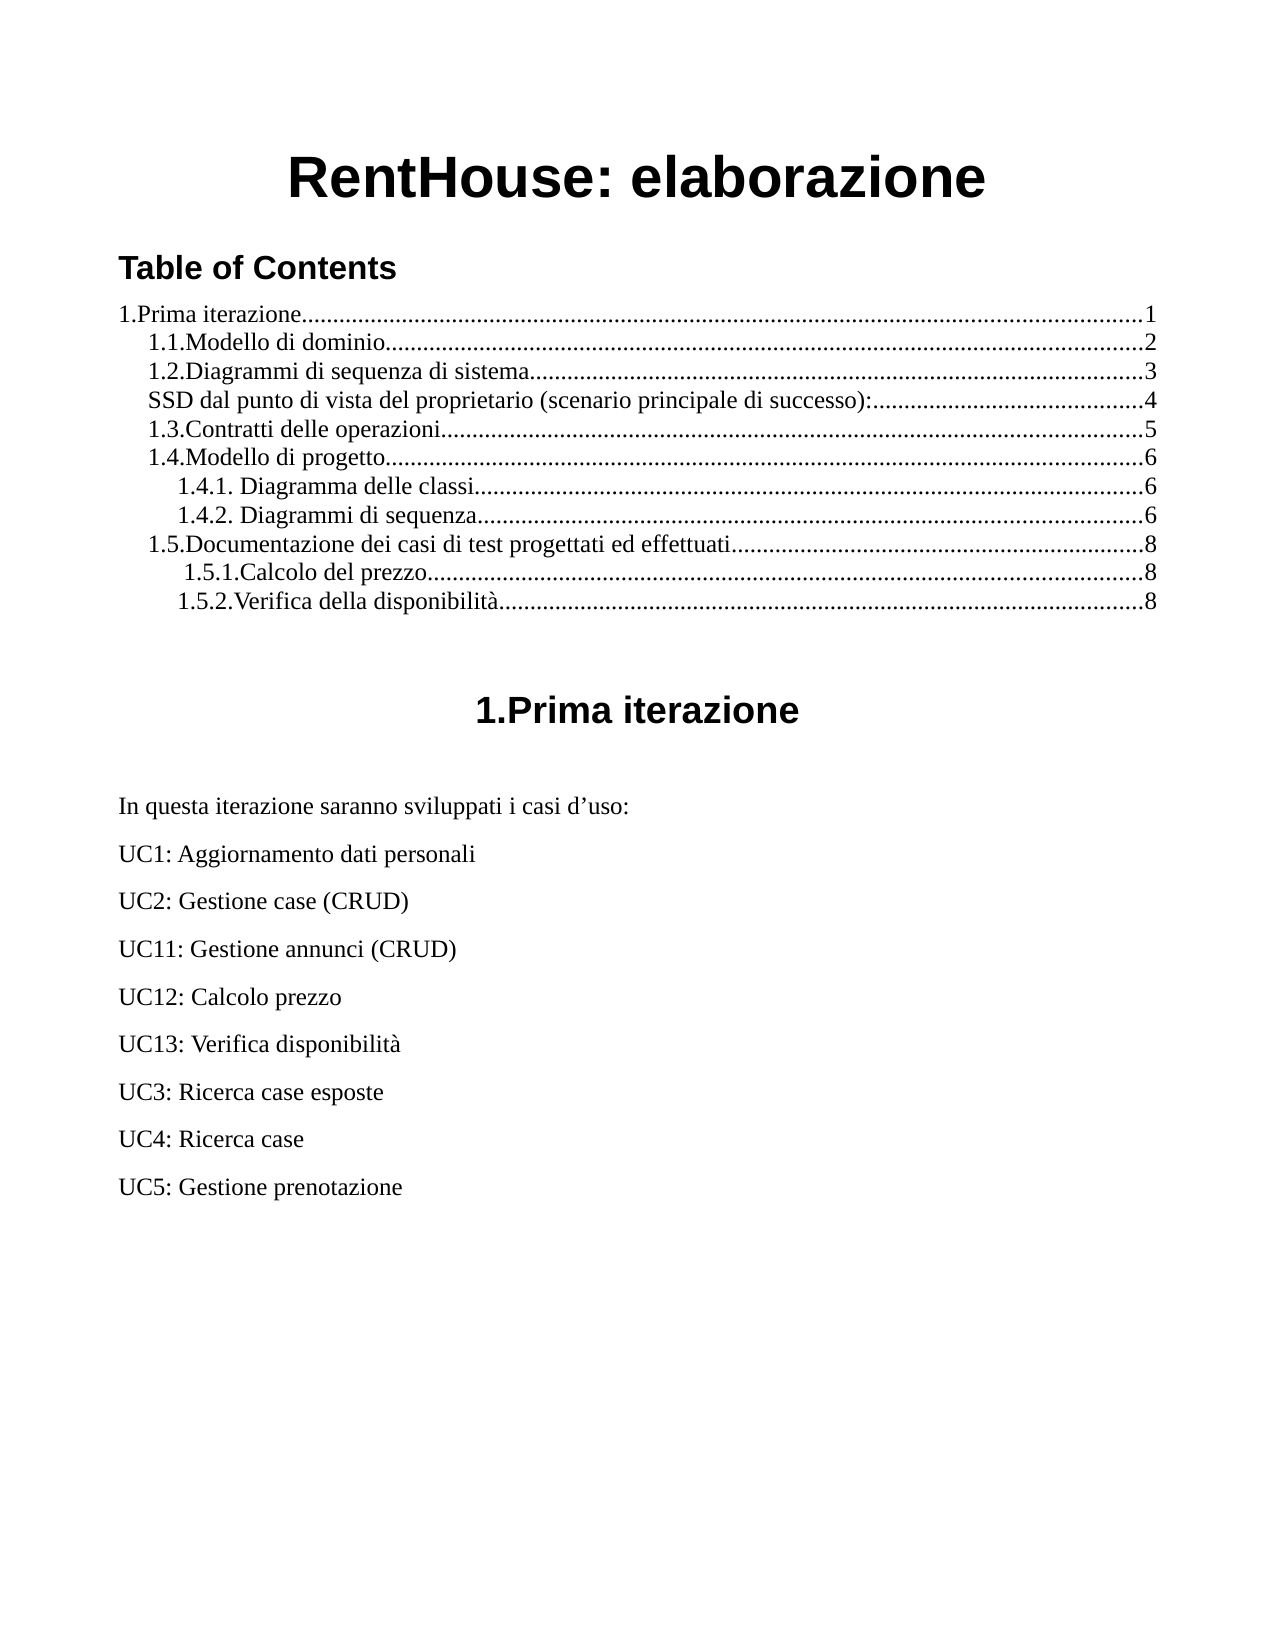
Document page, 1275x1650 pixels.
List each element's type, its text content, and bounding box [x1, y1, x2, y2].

title RentHouse: elaborazione [118, 143, 1157, 210]
text In questa iterazione saranno sviluppati i casi d’uso: [118, 791, 1157, 820]
text 1.4.Modello di progetto 6 [148, 442, 1157, 471]
text UC4: Ricerca case [118, 1124, 1157, 1153]
text UC1: Aggiornamento dati personali [118, 839, 1157, 868]
text SSD dal punto di vista del proprietario (scenario principale di successo): 4 [148, 385, 1157, 414]
text UC5: Gestione prenotazione [118, 1172, 1157, 1201]
text 1.2.Diagrammi di sequenza di sistema 3 [148, 356, 1157, 385]
text 1.5.2.Verifica della disponibilità 8 [177, 586, 1157, 615]
text UC11: Gestione annunci (CRUD) [118, 934, 1157, 963]
text 1.Prima iterazione 1 [118, 299, 1157, 327]
text UC12: Calcolo prezzo [118, 982, 1157, 1010]
text 1.5.1.Calcolo del prezzo 8 [177, 557, 1157, 586]
text UC2: Gestione case (CRUD) [118, 886, 1157, 915]
text 1.5.Documentazione dei casi di test progettati ed effettuati 8 [148, 529, 1157, 557]
text UC13: Verifica disponibilità [118, 1029, 1157, 1058]
text 1.1.Modello di dominio 2 [148, 327, 1157, 356]
text 1.4.2. Diagrammi di sequenza 6 [177, 500, 1157, 529]
subtitle Table of Contents [118, 248, 1157, 286]
subtitle 1.Prima iterazione [118, 687, 1157, 731]
text 1.4.1. Diagramma delle classi 6 [177, 471, 1157, 500]
text 1.3.Contratti delle operazioni 5 [148, 414, 1157, 442]
text UC3: Ricerca case esposte [118, 1077, 1157, 1106]
